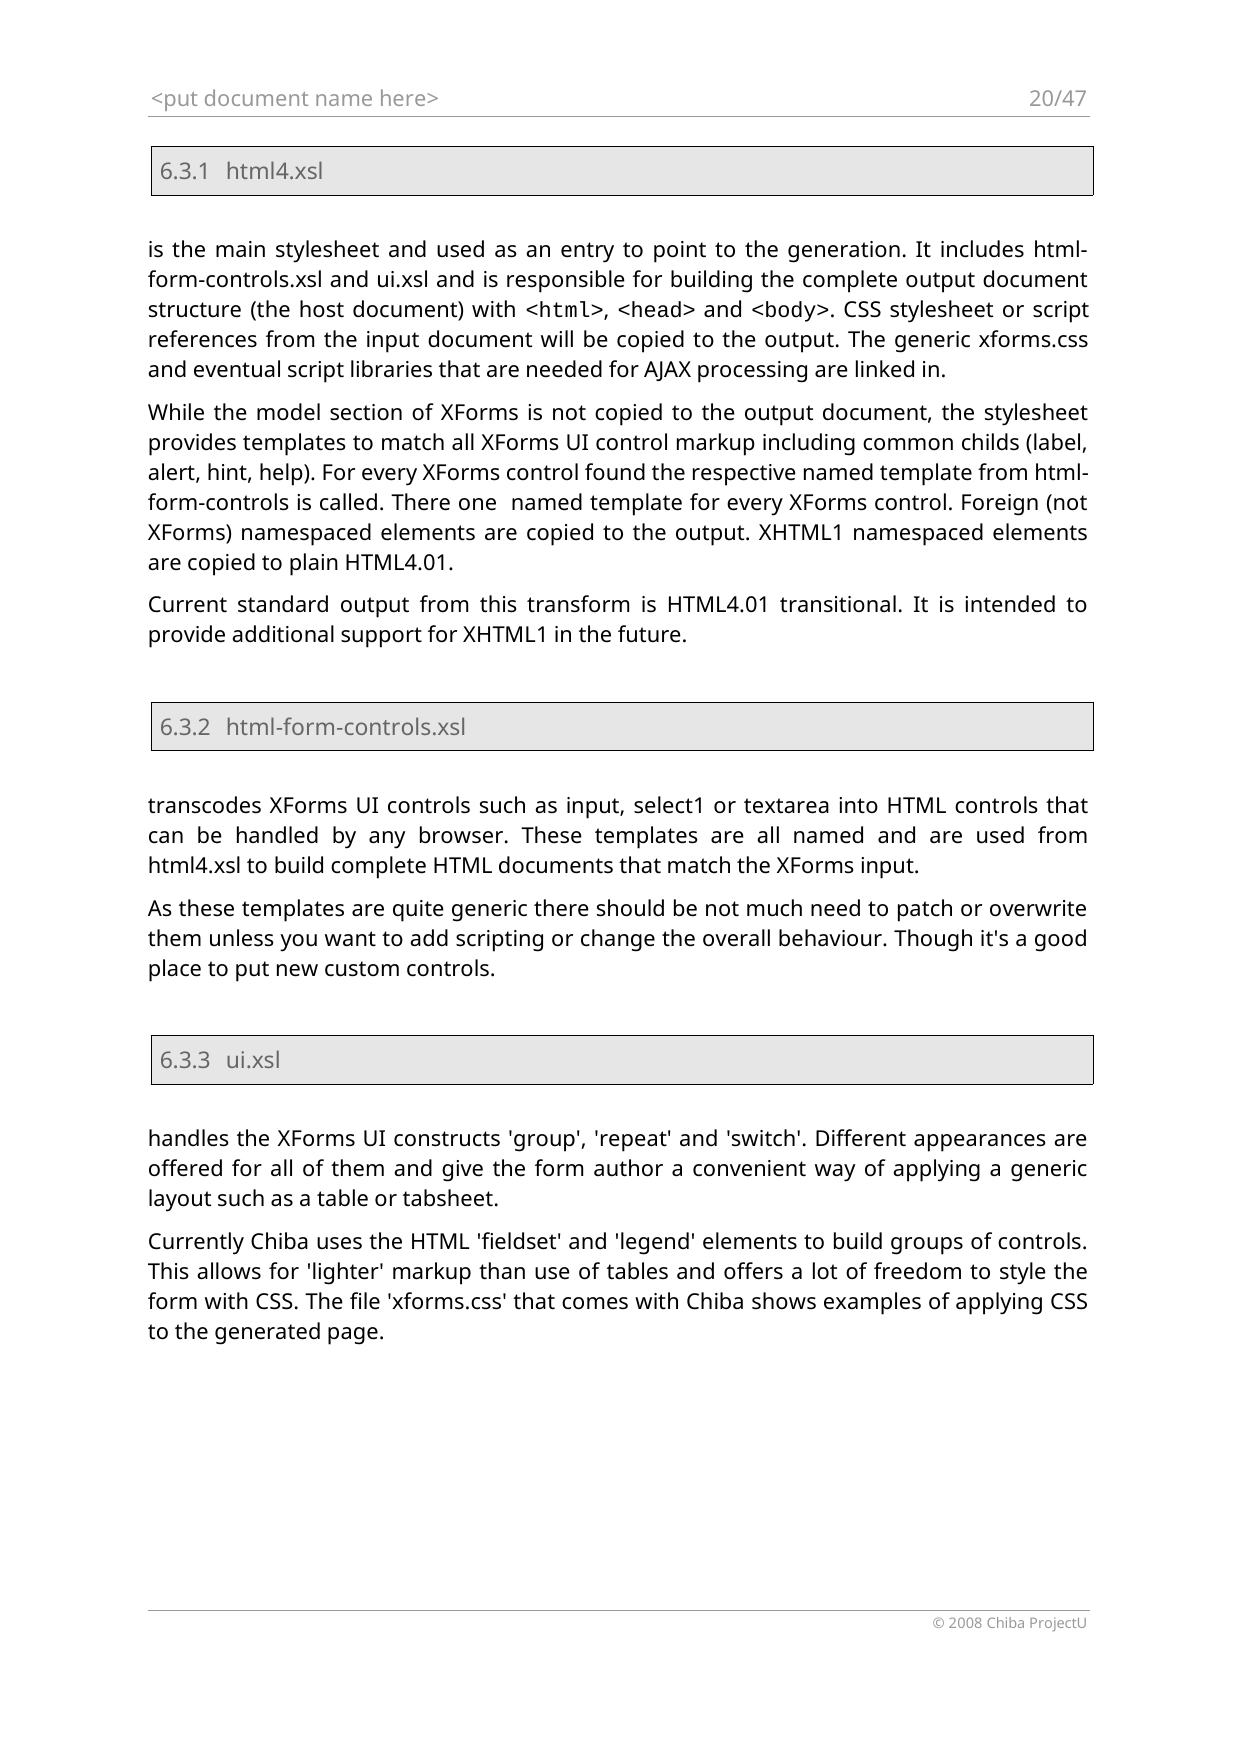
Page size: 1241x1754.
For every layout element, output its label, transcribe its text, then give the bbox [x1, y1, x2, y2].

text handles the XForms UI constructs 'group', 'repeat' and 'switch'. Different appearances are offered for all of them and give the form author a convenient way of applying a generic layout such as a table or tabsheet. [148, 1123, 1090, 1213]
text transcodes XForms UI controls such as input, select1 or textarea into HTML controls that can be handled by any browser. These templates are all named and are used from html4.xsl to build complete HTML documents that match the XForms input. [148, 790, 1090, 880]
text As these templates are quite generic there should be not much need to patch or overwrite them unless you want to add scripting or change the overall behaviour. Though it's a good place to put new custom controls. [148, 892, 1090, 982]
text Current standard output from this transform is HTML4.01 transitional. It is intended to provide additional support for XHTML1 in the future. [148, 589, 1090, 649]
text is the main stylesheet and used as an entry to point to the generation. It includes html-form-controls.xsl and ui.xsl and is responsible for building the complete output document structure (the host document) with <html>, <head> and <body>. CSS stylesheet or script references from the input document will be copied to the output. The generic xforms.css and eventual script libraries that are needed for AJAX processing are linked in. [148, 234, 1090, 384]
subtitle html4.xsl [152, 147, 1093, 195]
text Currently Chiba uses the HTML 'fieldset' and 'legend' elements to build groups of controls. This allows for 'lighter' markup than use of tables and offers a lot of freedom to style the form with CSS. The file 'xforms.css' that comes with Chiba shows examples of applying CSS to the generated page. [148, 1226, 1090, 1346]
subtitle ui.xsl [152, 1036, 1093, 1084]
subtitle html-form-controls.xsl [152, 703, 1093, 750]
text While the model section of XForms is not copied to the output document, the stylesheet provides templates to match all XForms UI control markup including common childs (label, alert, hint, help). For every XForms control found the respective named template from html-form-controls is called. There one named template for every XForms control. Foreign (not XForms) namespaced elements are copied to the output. XHTML1 namespaced elements are copied to plain HTML4.01. [148, 396, 1090, 576]
